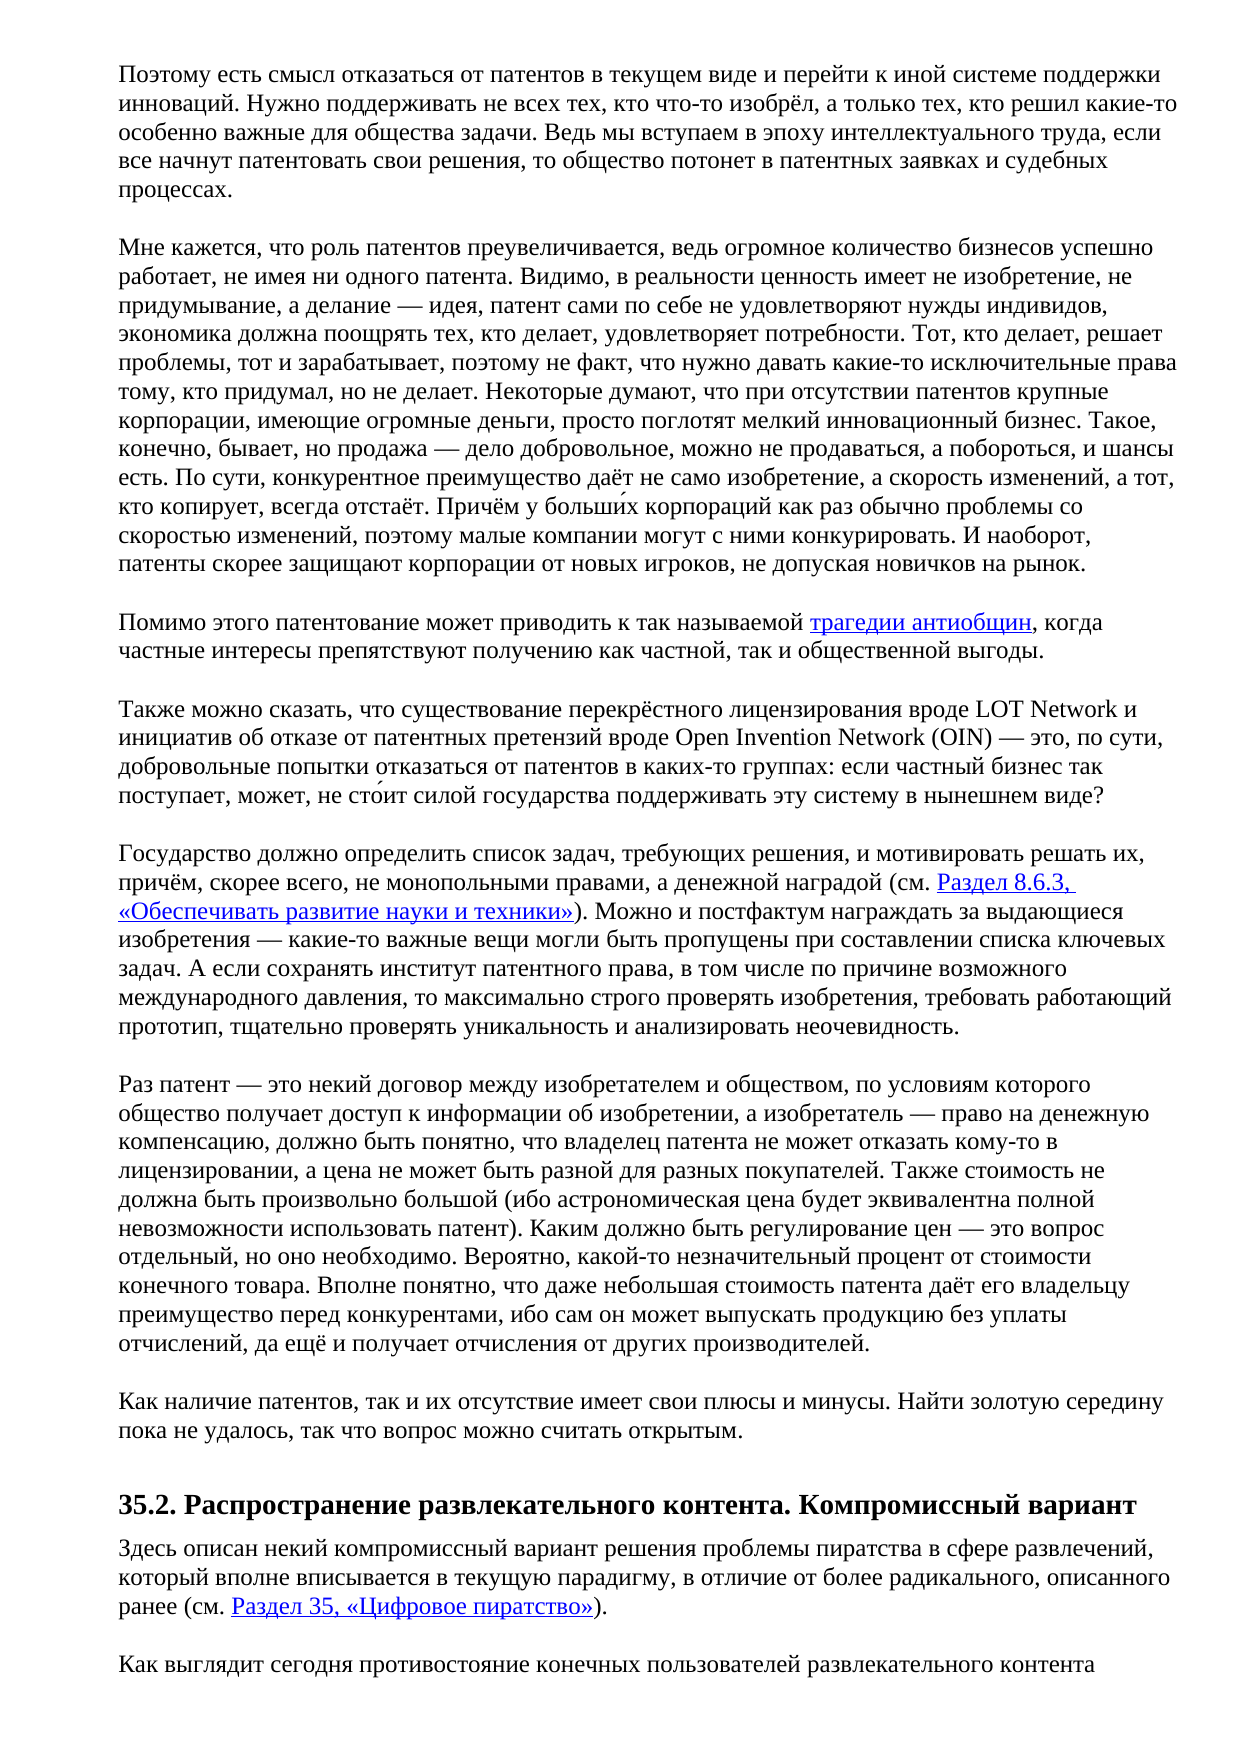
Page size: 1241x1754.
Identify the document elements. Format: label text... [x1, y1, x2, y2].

text Также можно сказать, что существование перекрёстного лицензирования вроде LOT Network и инициатив об отказе от патентных претензий вроде Open Invention Network (OIN) — это, по сути, добровольные попытки отказаться от патентов в каких-то группах: если частный бизнес так поступает, может, не сто́ит силой государства поддерживать эту систему в нынешнем виде? [118, 694, 1181, 809]
text Поэтому есть смысл отказаться от патентов в текущем виде и перейти к иной системе поддержки инноваций. Нужно поддерживать не всех тех, кто что-то изобрёл, а только тех, кто решил какие-то особенно важные для общества задачи. Ведь мы вступаем в эпоху интеллектуального труда, если все начнут патентовать свои решения, то общество потонет в патентных заявках и судебных процессах. [118, 59, 1181, 203]
subtitle 35.2. Распространение развлекательного контента. Компромиссный вариант [118, 1487, 1181, 1521]
text Мне кажется, что роль патентов преувеличивается, ведь огромное количество бизнесов успешно работает, не имея ни одного патента. Видимо, в реальности ценность имеет не изобретение, не придумывание, а делание — идея, патент сами по себе не удовлетворяют нужды индивидов, экономика должна поощрять тех, кто делает, удовлетворяет потребности. Тот, кто делает, решает проблемы, тот и зарабатывает, поэтому не факт, что нужно давать какие-то исключительные права тому, кто придумал, но не делает. Некоторые думают, что при отсутствии патентов крупные корпорации, имеющие огромные деньги, просто поглотят мелкий инновационный бизнес. Такое, конечно, бывает, но продажа — дело добровольное, можно не продаваться, а побороться, и шансы есть. По сути, конкурентное преимущество даёт не само изобретение, а скорость изменений, а тот, кто копирует, всегда отстаёт. Причём у больши́х корпораций как раз обычно проблемы со скоростью изменений, поэтому малые компании могут с ними конкурировать. И наоборот, патенты скорее защищают корпорации от новых игроков, не допуская новичков на рынок. [118, 232, 1181, 577]
text Помимо этого патентование может приводить к так называемой трагедии антиобщин, когда частные интересы препятствуют получению как частной, так и общественной выгоды. [118, 607, 1181, 664]
text Раз патент — это некий договор между изобретателем и обществом, по условиям которого общество получает доступ к информации об изобретении, а изобретатель — право на денежную компенсацию, должно быть понятно, что владелец патента не может отказать кому-то в лицензировании, а цена не может быть разной для разных покупателей. Также стоимость не должна быть произвольно большой (ибо астрономическая цена будет эквивалентна полной невозможности использовать патент). Каким должно быть регулирование цен — это вопрос отдельный, но оно необходимо. Вероятно, какой-то незначительный процент от стоимости конечного товара. Вполне понятно, что даже небольшая стоимость патента даёт его владельцу преимущество перед конкурентами, ибо сам он может выпускать продукцию без уплаты отчислений, да ещё и получает отчисления от других производителей. [118, 1069, 1181, 1356]
text Как выглядит сегодня противостояние конечных пользователей развлекательного контента [118, 1649, 1181, 1678]
text Государство должно определить список задач, требующих решения, и мотивировать решать их, причём, скорее всего, не монопольными правами, а денежной наградой (см. Раздел 8.6.3, «Обеспечивать развитие науки и техники»). Можно и постфактум награждать за выдающиеся изобретения — какие-то важные вещи могли быть пропущены при составлении списка ключевых задач. А если сохранять институт патентного права, в том числе по причине возможного международного давления, то максимально строго проверять изобретения, требовать работающий прототип, тщательно проверять уникальность и анализировать неочевидность. [118, 838, 1181, 1039]
text Как наличие патентов, так и их отсутствие имеет свои плюсы и минусы. Найти золотую середину пока не удалось, так что вопрос можно считать открытым. [118, 1386, 1181, 1443]
text Здесь описан некий компромиссный вариант решения проблемы пиратства в сфере развлечений, который вполне вписывается в текущую парадигму, в отличие от более радикального, описанного ранее (см. Раздел 35, «Цифровое пиратство»). [118, 1533, 1181, 1620]
